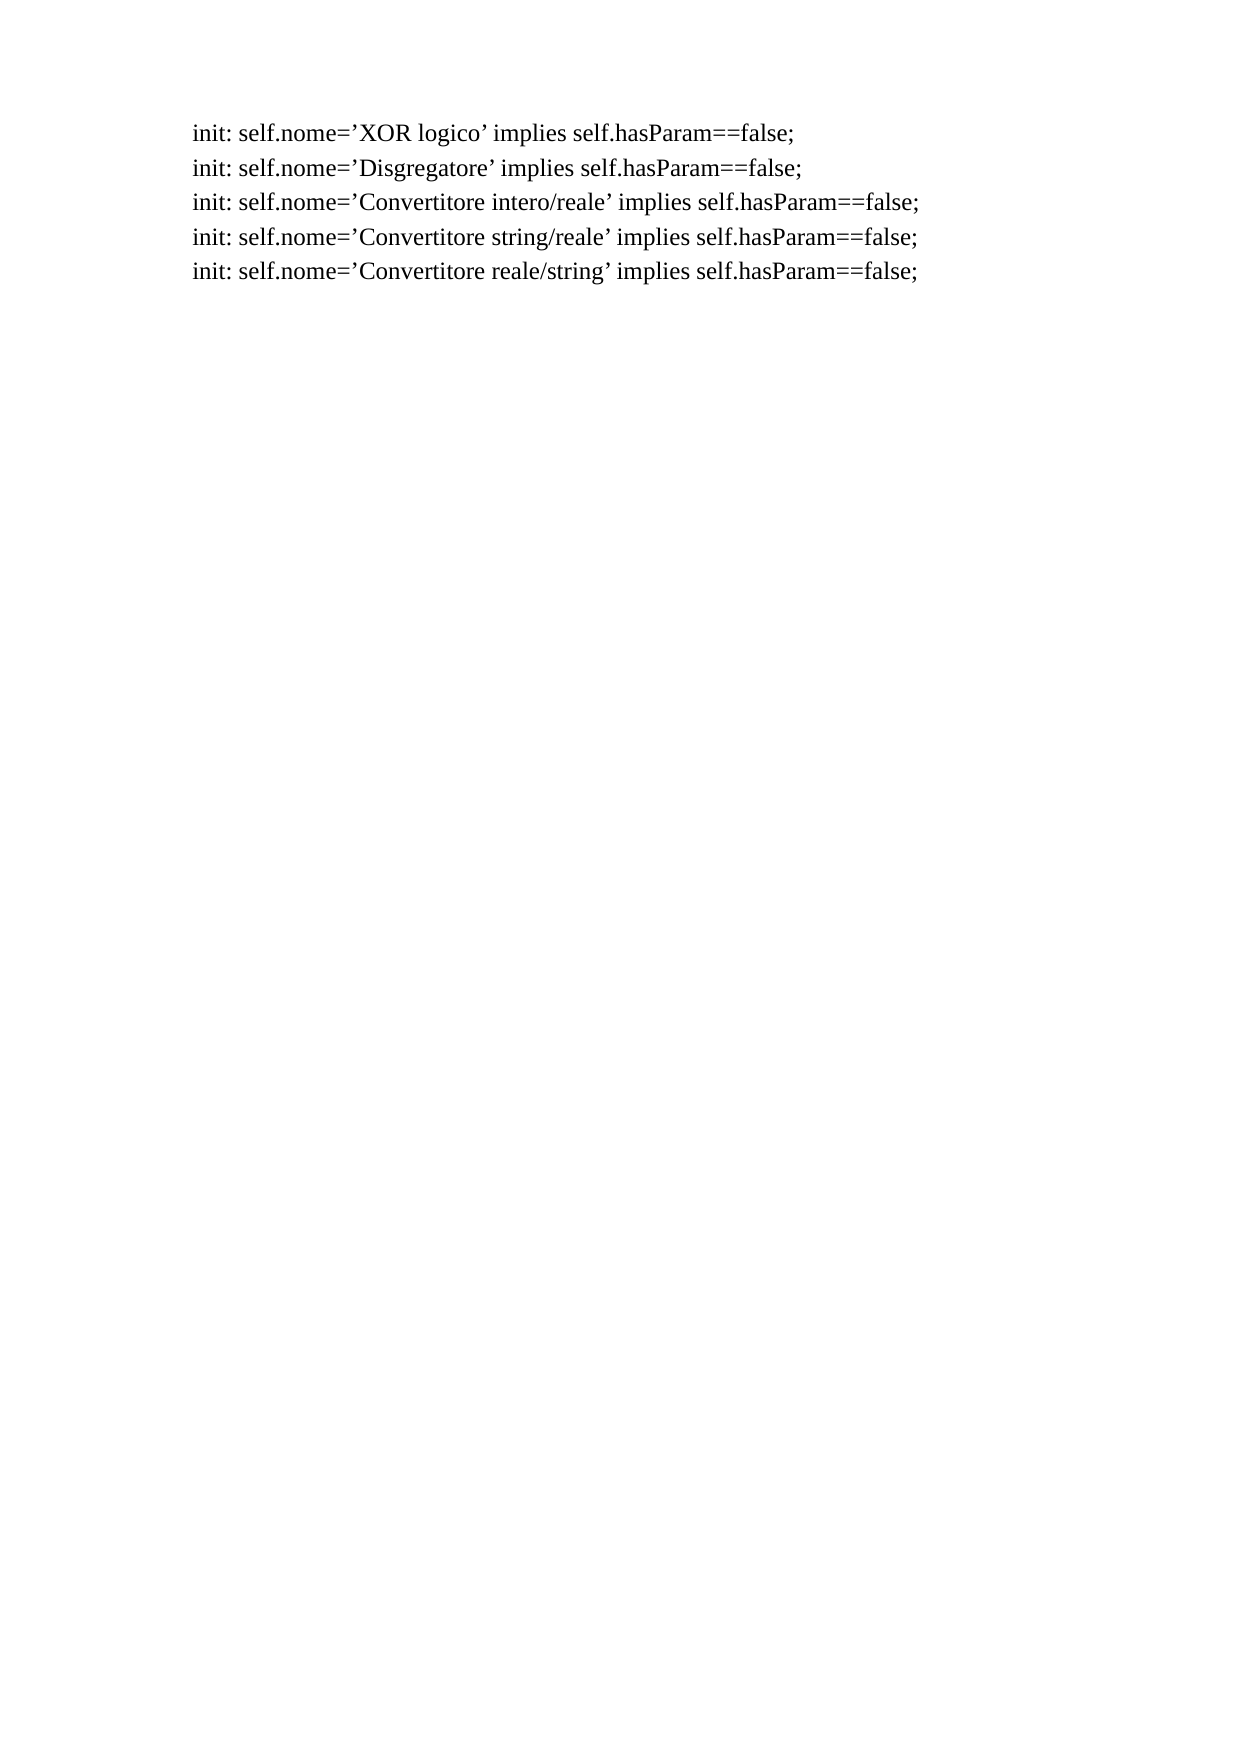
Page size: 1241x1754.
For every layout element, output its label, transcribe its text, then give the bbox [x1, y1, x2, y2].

text init: self.nome=’XOR logico’ implies self.hasParam==false; init: self.nome=’Disgregatore’ implies self.hasParam==false; init: self.nome=’Convertitore intero/reale’ implies self.hasParam==false; init: self.nome=’Convertitore string/reale’ implies self.hasParam==false; init: self.nome=’Convertitore reale/string’ implies self.hasParam==false; [192, 118, 1122, 319]
